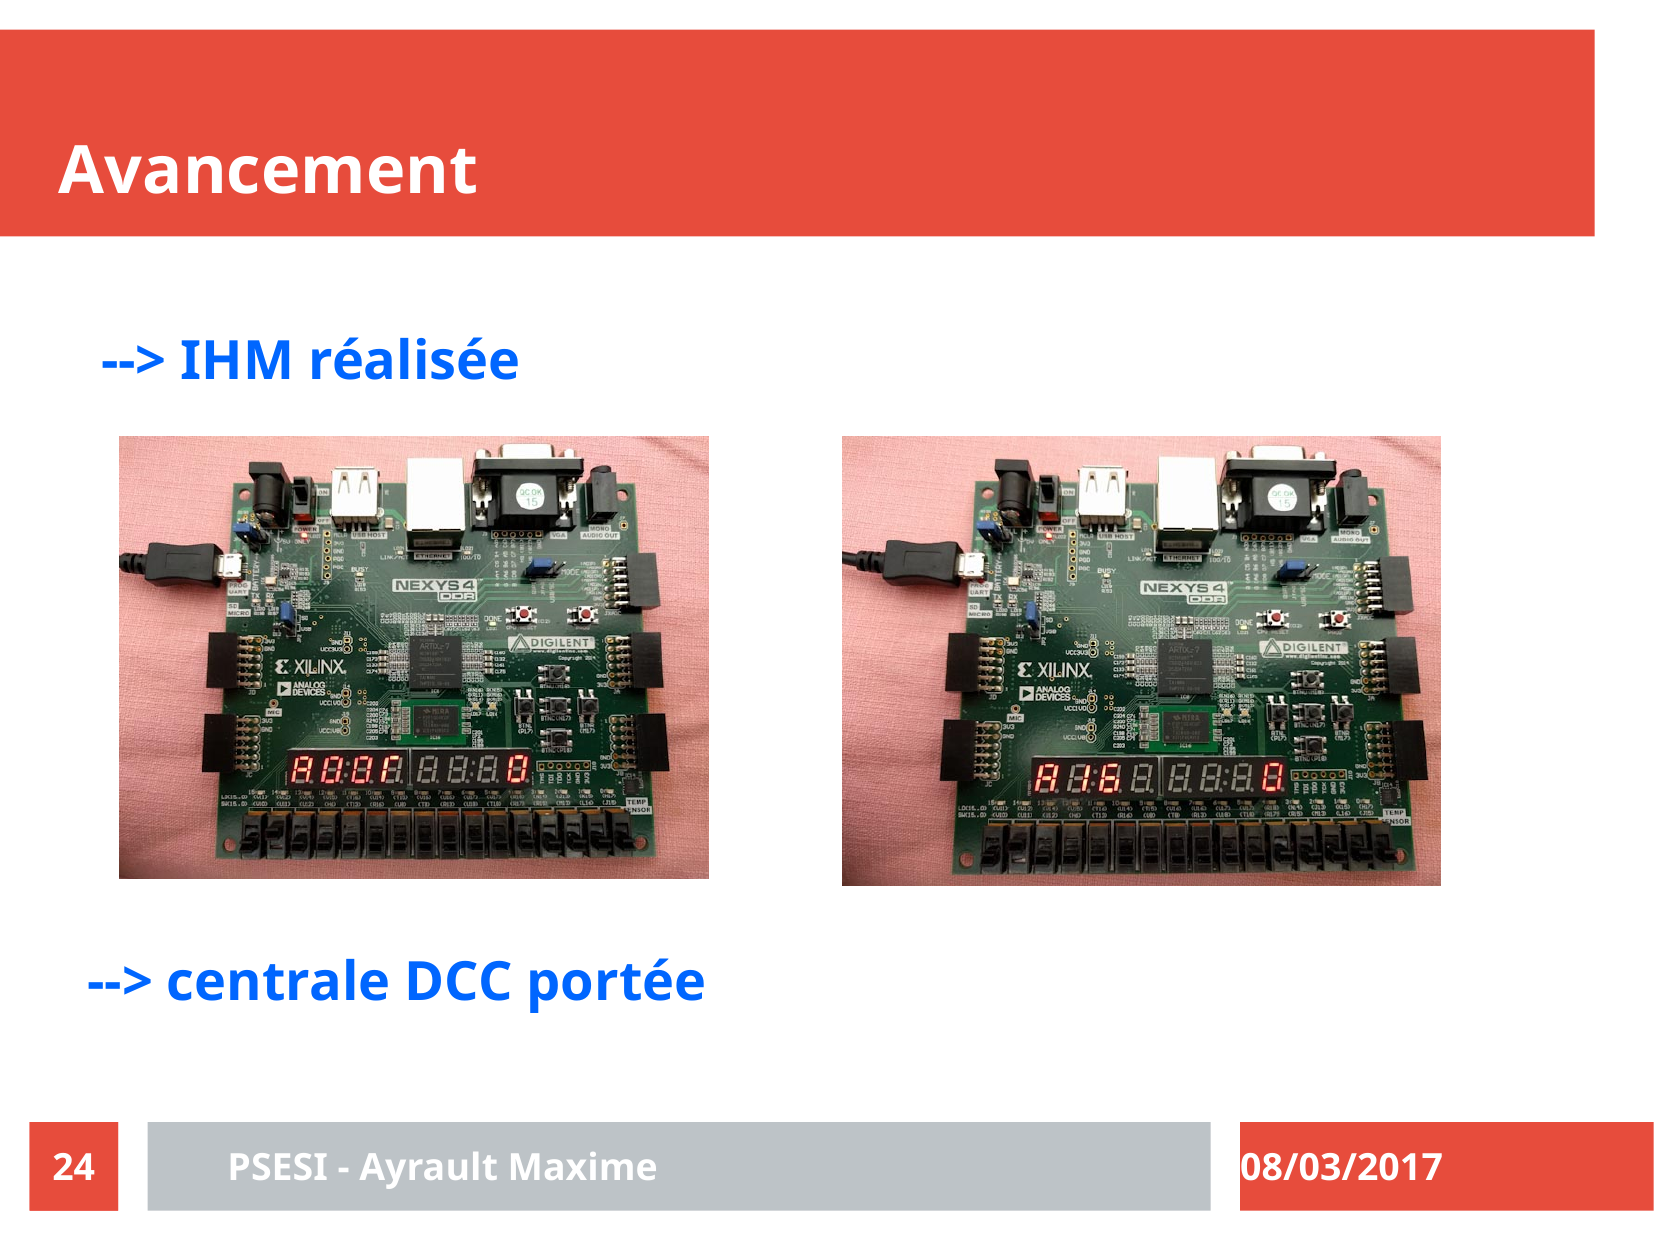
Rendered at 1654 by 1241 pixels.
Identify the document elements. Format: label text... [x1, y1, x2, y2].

text_box [29, 1122, 119, 1211]
text_box PSESI - Ayrault Maxime [177, 1122, 709, 1211]
picture [842, 436, 1441, 886]
list --> IHM réalisée --> centrale DCC portée [59, 324, 1565, 1093]
title Avancement [59, 59, 1595, 207]
text_box 08/03/2017 [1240, 1122, 1625, 1211]
picture [119, 436, 709, 879]
